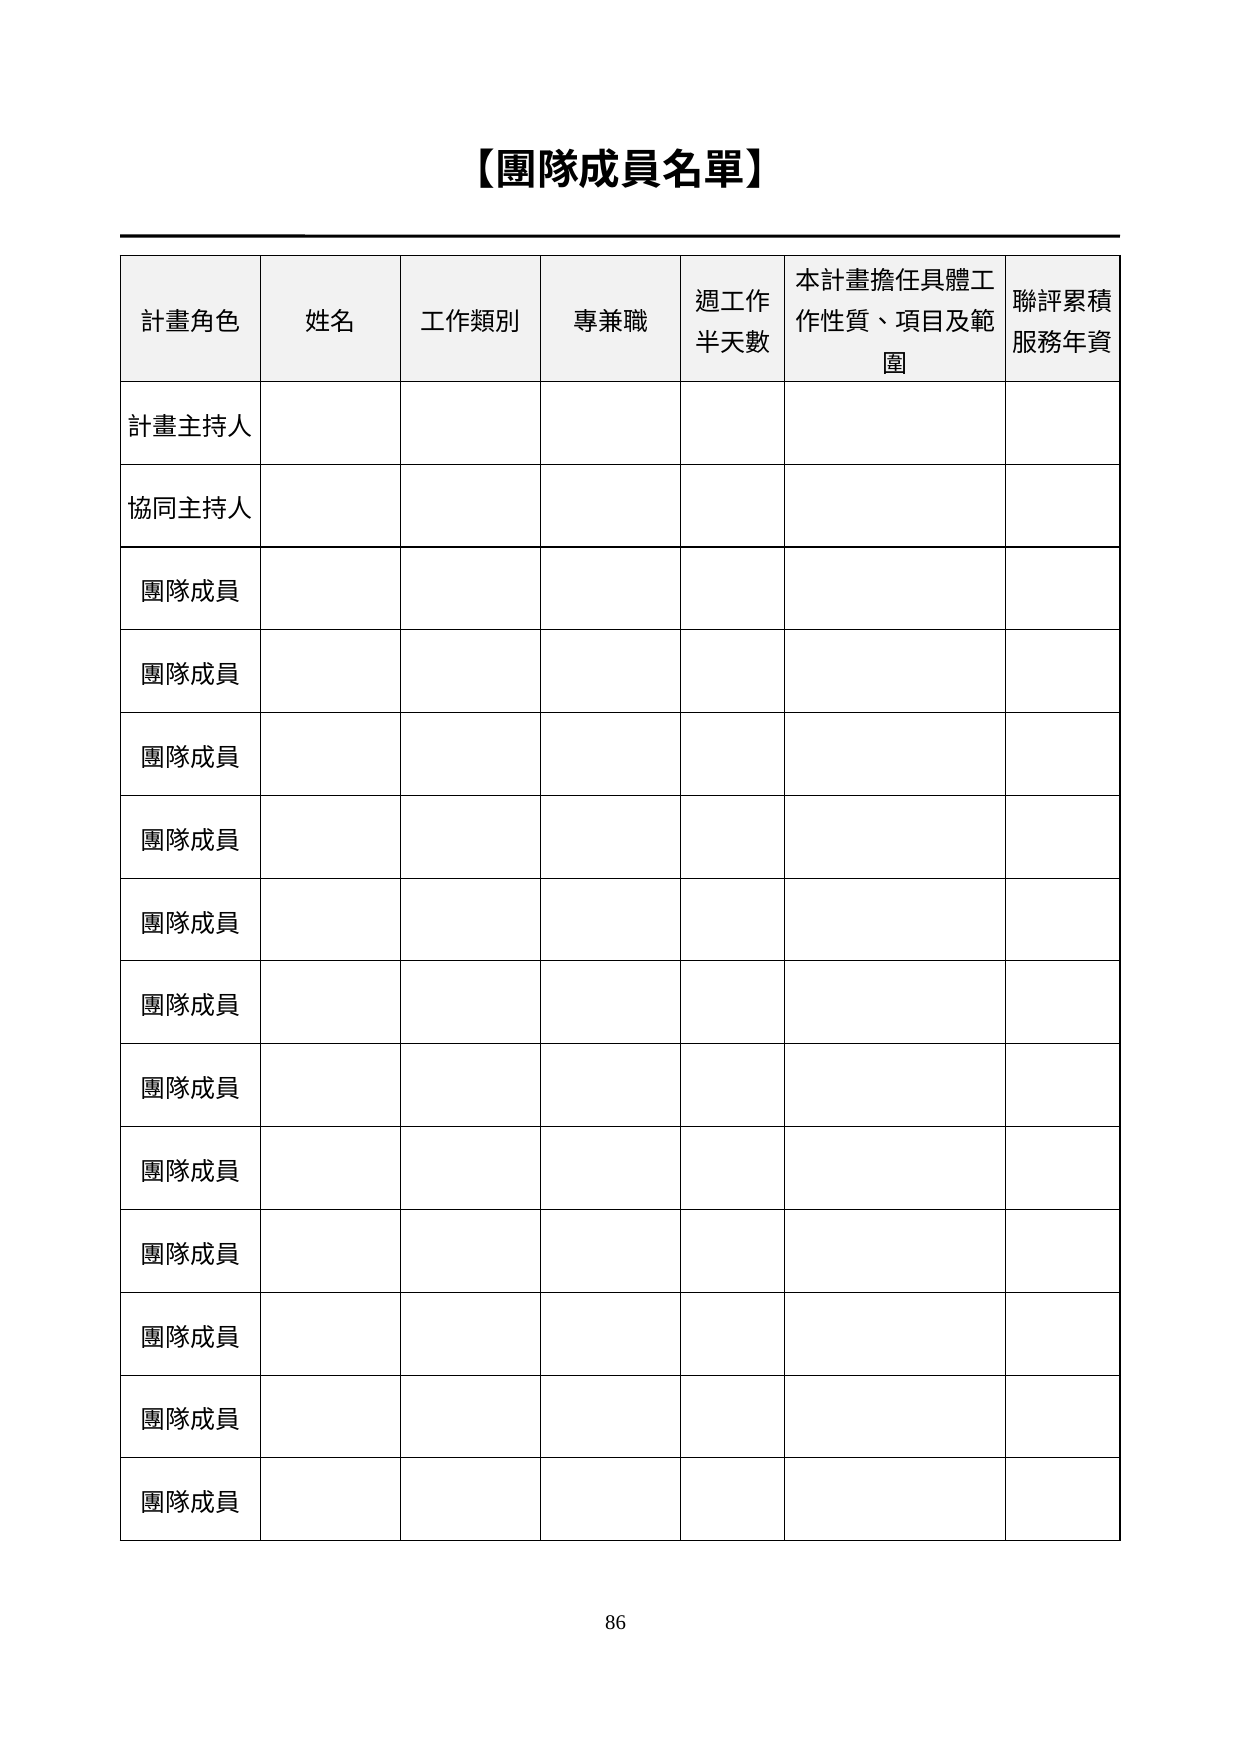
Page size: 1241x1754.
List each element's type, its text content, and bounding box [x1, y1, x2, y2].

table_cell [261, 713, 400, 795]
table_cell [785, 961, 1005, 1043]
table_cell [681, 961, 784, 1043]
table_cell [401, 548, 540, 629]
table_cell [681, 879, 784, 960]
table_cell 團隊成員 [121, 1458, 260, 1540]
table_cell [541, 630, 680, 712]
table_cell [541, 1127, 680, 1209]
table_cell [401, 1458, 540, 1540]
table_cell [681, 630, 784, 712]
table_cell 團隊成員 [121, 548, 260, 629]
table_cell [785, 1127, 1005, 1209]
table_cell [681, 382, 784, 463]
table_header 聯評累積服務年資 [1006, 256, 1119, 381]
table_cell 團隊成員 [121, 630, 260, 712]
table_cell [785, 713, 1005, 795]
table_cell [541, 465, 680, 546]
table_cell [785, 465, 1005, 546]
table_cell [401, 1127, 540, 1209]
table_cell 團隊成員 [121, 713, 260, 795]
table_cell [785, 879, 1005, 960]
table_header 計畫角色 [121, 256, 260, 381]
table_cell [541, 713, 680, 795]
table_cell [1006, 1376, 1119, 1457]
table_cell 團隊成員 [121, 961, 260, 1043]
table_cell [541, 1210, 680, 1292]
text 【團隊成員名單】 [159, 136, 1081, 196]
table_cell [261, 796, 400, 878]
table_cell 團隊成員 [121, 796, 260, 878]
table_cell 團隊成員 [121, 879, 260, 960]
table_cell [401, 1376, 540, 1457]
table_cell [1006, 1127, 1119, 1209]
table_cell 團隊成員 [121, 1210, 260, 1292]
table_cell [1006, 382, 1119, 463]
table_cell [401, 879, 540, 960]
table_cell [785, 796, 1005, 878]
table_cell [261, 548, 400, 629]
table_cell [681, 713, 784, 795]
table_cell [541, 1376, 680, 1457]
table_cell [541, 961, 680, 1043]
table_cell [261, 879, 400, 960]
table_cell [681, 1210, 784, 1292]
table_cell [785, 1458, 1005, 1540]
table_cell [785, 1044, 1005, 1126]
table_cell 團隊成員 [121, 1127, 260, 1209]
table_cell [681, 796, 784, 878]
table_cell [1006, 1458, 1119, 1540]
table_header 姓名 [261, 256, 400, 381]
table_cell [401, 382, 540, 463]
table_cell [1006, 961, 1119, 1043]
table_cell [1006, 548, 1119, 629]
table_cell [541, 548, 680, 629]
table_cell [785, 382, 1005, 463]
table_cell [785, 1293, 1005, 1374]
table_cell [541, 1293, 680, 1374]
table_header 本計畫擔任具體工作性質、項目及範圍 [785, 256, 1005, 381]
table_cell [785, 1376, 1005, 1457]
table_cell [785, 1210, 1005, 1292]
table_cell [1006, 879, 1119, 960]
table_cell [1006, 1044, 1119, 1126]
table_cell [261, 630, 400, 712]
table_header 週工作半天數 [681, 256, 784, 381]
table_cell [401, 713, 540, 795]
table_cell [681, 1458, 784, 1540]
table_cell [261, 1458, 400, 1540]
table_cell [1006, 713, 1119, 795]
table_cell [1006, 796, 1119, 878]
table_cell [541, 1044, 680, 1126]
table_cell [401, 630, 540, 712]
table_cell [681, 1376, 784, 1457]
table_cell [1006, 465, 1119, 546]
table_cell [785, 548, 1005, 629]
table_cell 協同主持人 [121, 465, 260, 546]
table_cell [541, 796, 680, 878]
table_cell [261, 1293, 400, 1374]
table_cell [401, 796, 540, 878]
table_cell [401, 1044, 540, 1126]
table_cell [261, 1044, 400, 1126]
table_cell [261, 961, 400, 1043]
table_cell [541, 382, 680, 463]
table_cell [1006, 630, 1119, 712]
table_cell [401, 961, 540, 1043]
table_cell [1006, 1293, 1119, 1374]
table_cell [261, 465, 400, 546]
table_cell [261, 1210, 400, 1292]
table_header 工作類別 [401, 256, 540, 381]
table_cell [681, 1127, 784, 1209]
table_cell [541, 1458, 680, 1540]
table_cell [681, 465, 784, 546]
table_cell [261, 1376, 400, 1457]
table_cell [261, 382, 400, 463]
table_cell [401, 1210, 540, 1292]
table_cell [681, 548, 784, 629]
table_cell [401, 1293, 540, 1374]
table_cell [1006, 1210, 1119, 1292]
table_cell [261, 1127, 400, 1209]
table_cell [785, 630, 1005, 712]
table_cell 團隊成員 [121, 1293, 260, 1374]
table_cell [681, 1044, 784, 1126]
table_cell 團隊成員 [121, 1044, 260, 1126]
table_cell 團隊成員 [121, 1376, 260, 1457]
table_header 專兼職 [541, 256, 680, 381]
table_cell [541, 879, 680, 960]
table_cell 計畫主持人 [121, 382, 260, 463]
table_cell [401, 465, 540, 546]
table_cell [681, 1293, 784, 1374]
